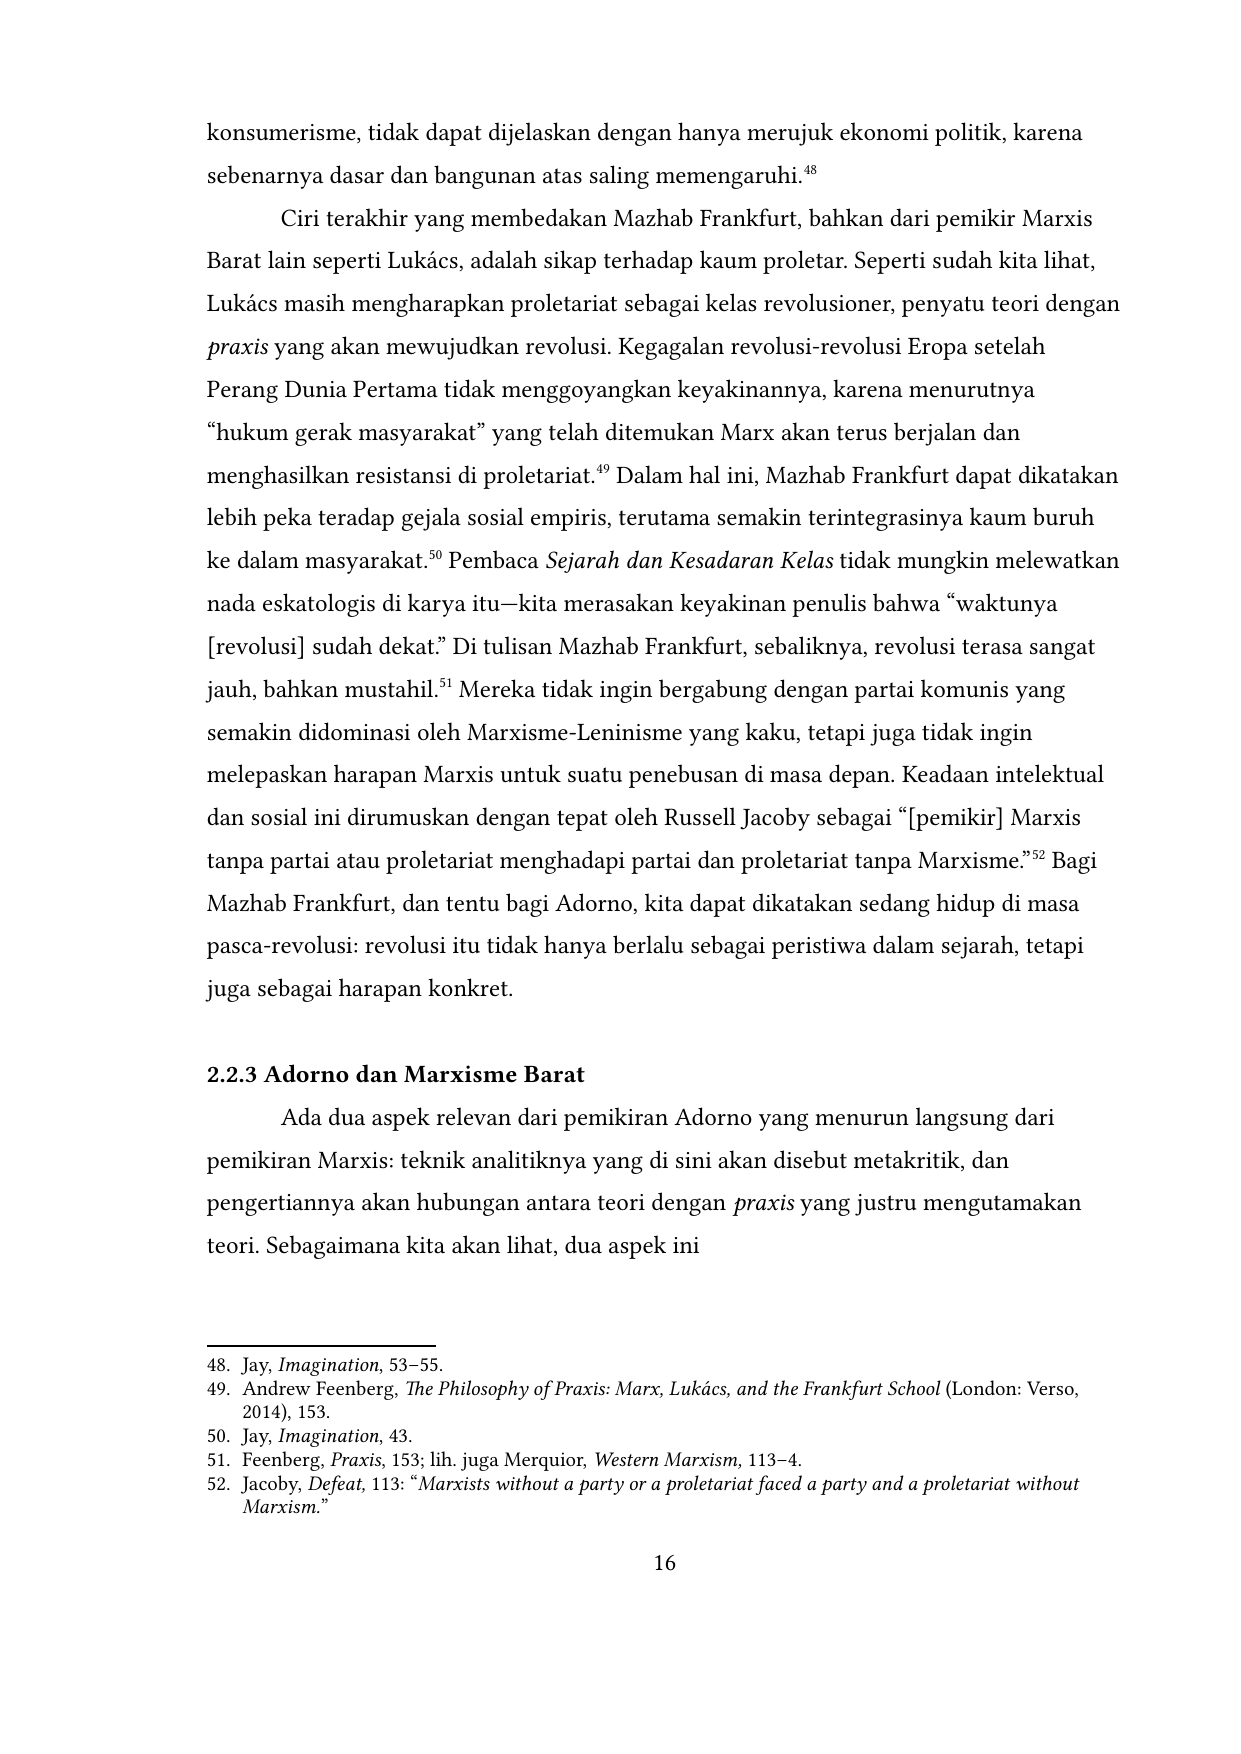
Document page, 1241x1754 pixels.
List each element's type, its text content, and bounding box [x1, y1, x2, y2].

text Jay, Imagination, 43. [207, 1424, 1122, 1447]
text konsumerisme, tidak dapat dijelaskan dengan hanya merujuk ekonomi politik, karena sebenarnya dasar dan bangunan atas saling memengaruhi. [207, 118, 1122, 189]
text Jay, Imagination, 53–55. [207, 1352, 1122, 1376]
text Ada dua aspek relevan dari pemikiran Adorno yang menurun langsung dari pemikiran Marxis: teknik analitiknya yang di sini akan disebut metakritik, dan pengertiannya akan hubungan antara teori dengan praxis yang justru mengutamakan teori. Sebagaimana kita akan lihat, dua aspek ini [207, 1103, 1122, 1260]
text 2.2.3 Adorno dan Marxisme Barat [207, 1060, 1122, 1088]
text Ciri terakhir yang membedakan Mazhab Frankfurt, bahkan dari pemikir Marxis Barat lain seperti Lukács, adalah sikap terhadap kaum proletar. Seperti sudah kita lihat, Lukács masih mengharapkan proletariat sebagai kelas revolusioner, penyatu teori dengan praxis yang akan mewujudkan revolusi. Kegagalan revolusi-revolusi Eropa setelah Perang Dunia Pertama tidak menggoyangkan keyakinannya, karena menurutnya “hukum gerak masyarakat” yang telah ditemukan Marx akan terus berjalan dan menghasilkan resistansi di proletariat. Dalam hal ini, Mazhab Frankfurt dapat dikatakan lebih peka teradap gejala sosial empiris, terutama semakin terintegrasinya kaum buruh ke dalam masyarakat. Pembaca Sejarah dan Kesadaran Kelas tidak mungkin melewatkan nada eskatologis di karya itu—kita merasakan keyakinan penulis bahwa “waktunya [revolusi] sudah dekat.” Di tulisan Mazhab Frankfurt, sebaliknya, revolusi terasa sangat jauh, bahkan mustahil. Mereka tidak ingin bergabung dengan partai komunis yang semakin didominasi oleh Marxisme-Leninisme yang kaku, tetapi juga tidak ingin melepaskan harapan Marxis untuk suatu penebusan di masa depan. Keadaan intelektual dan sosial ini dirumuskan dengan tepat oleh Russell Jacoby sebagai “[pemikir] Marxis tanpa partai atau proletariat menghadapi partai dan proletariat tanpa Marxisme.” Bagi Mazhab Frankfurt, dan tentu bagi Adorno, kita dapat dikatakan sedang hidup di masa pasca-revolusi: revolusi itu tidak hanya berlalu sebagai peristiwa dalam sejarah, tetapi juga sebagai harapan konkret. [207, 204, 1122, 1003]
text Andrew Feenberg, The Philosophy of Praxis: Marx, Lukács, and the Frankfurt School (London: Verso, 2014), 153. [207, 1376, 1122, 1424]
text Feenberg, Praxis, 153; lih. juga Merquior, Western Marxism, 113–4. [207, 1447, 1122, 1471]
text Jacoby, Defeat, 113: “Marxists without a party or a proletariat faced a party and a proletariat without Marxism.” [207, 1471, 1122, 1519]
